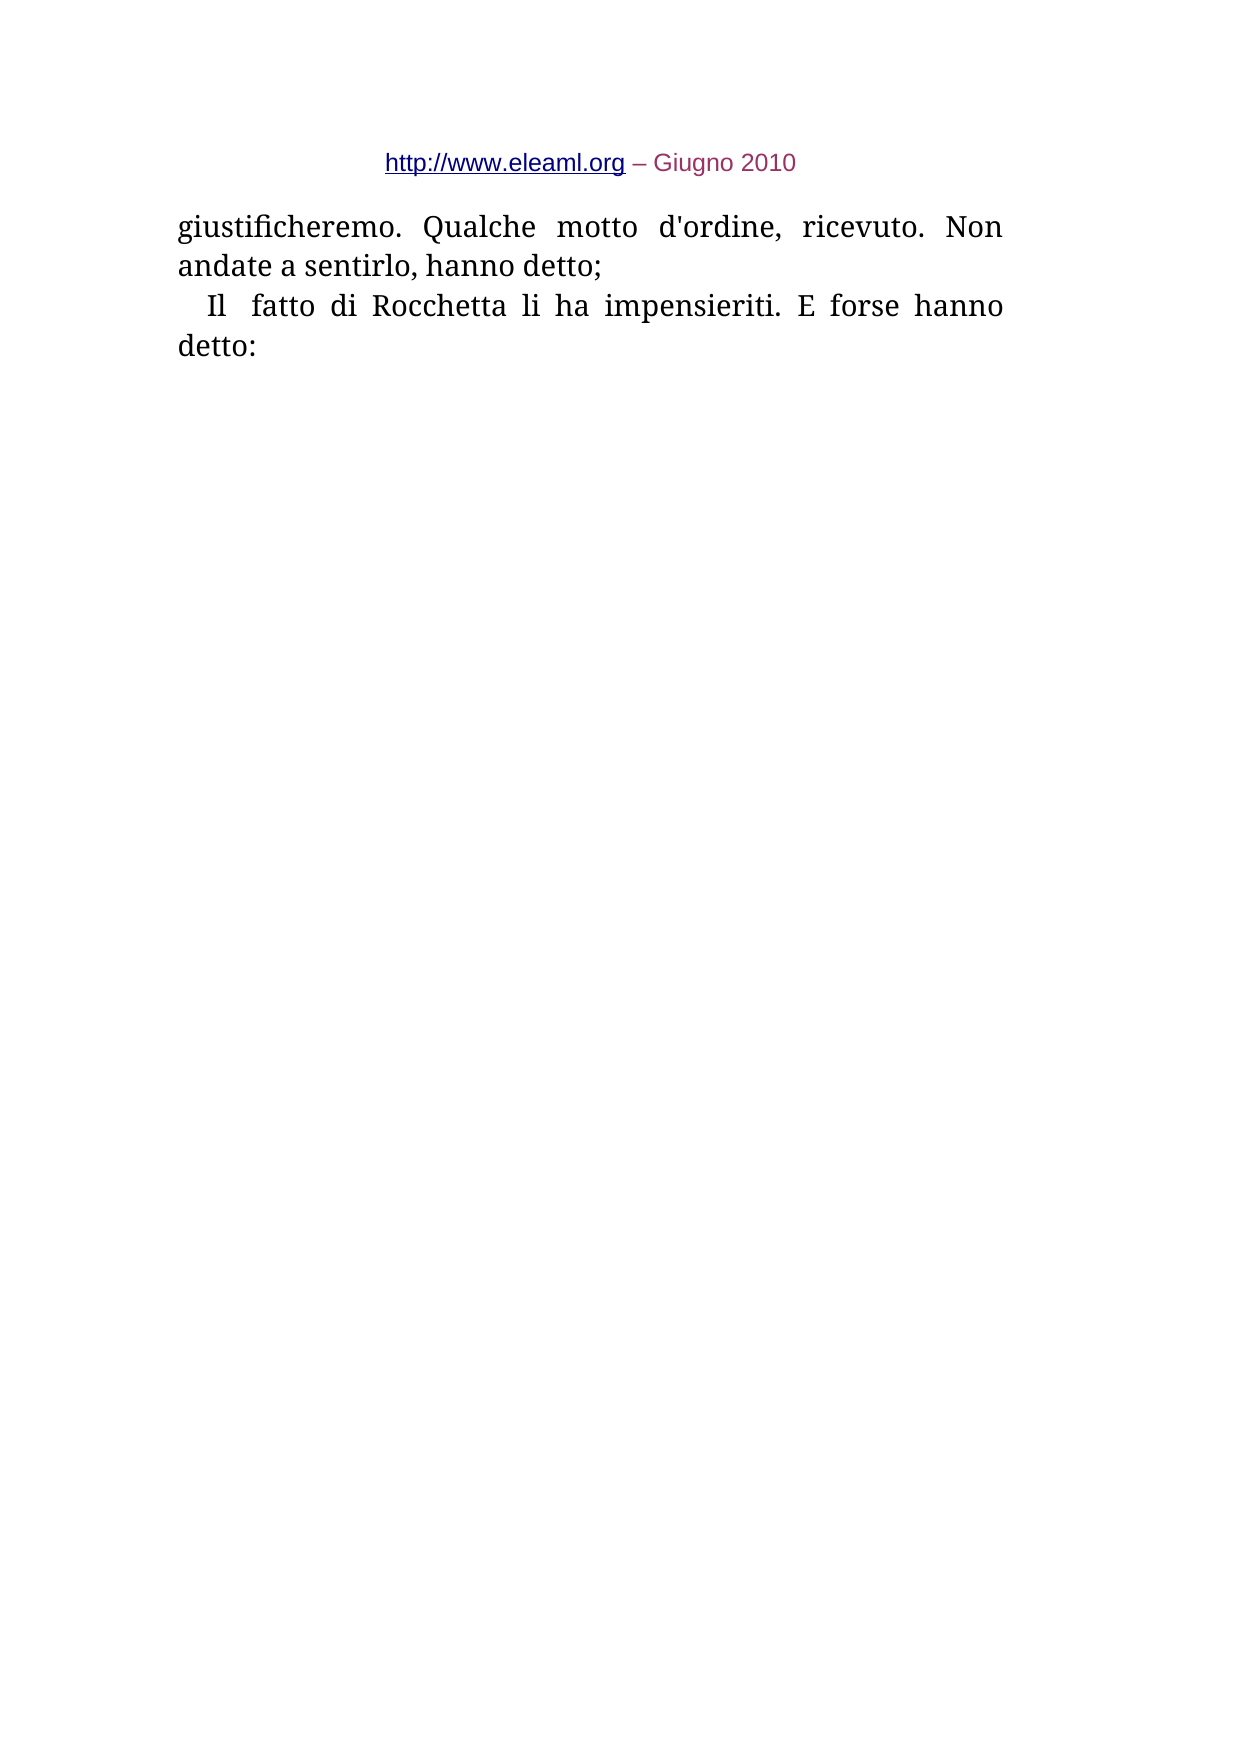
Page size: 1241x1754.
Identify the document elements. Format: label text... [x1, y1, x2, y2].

text giustificheremo. Qualche motto d'ordine, ricevuto. Non andate a sentirlo, hanno detto; [177, 206, 1004, 285]
text Il fatto di Rocchetta li ha impensieriti. E forse hanno detto: [177, 285, 1004, 364]
